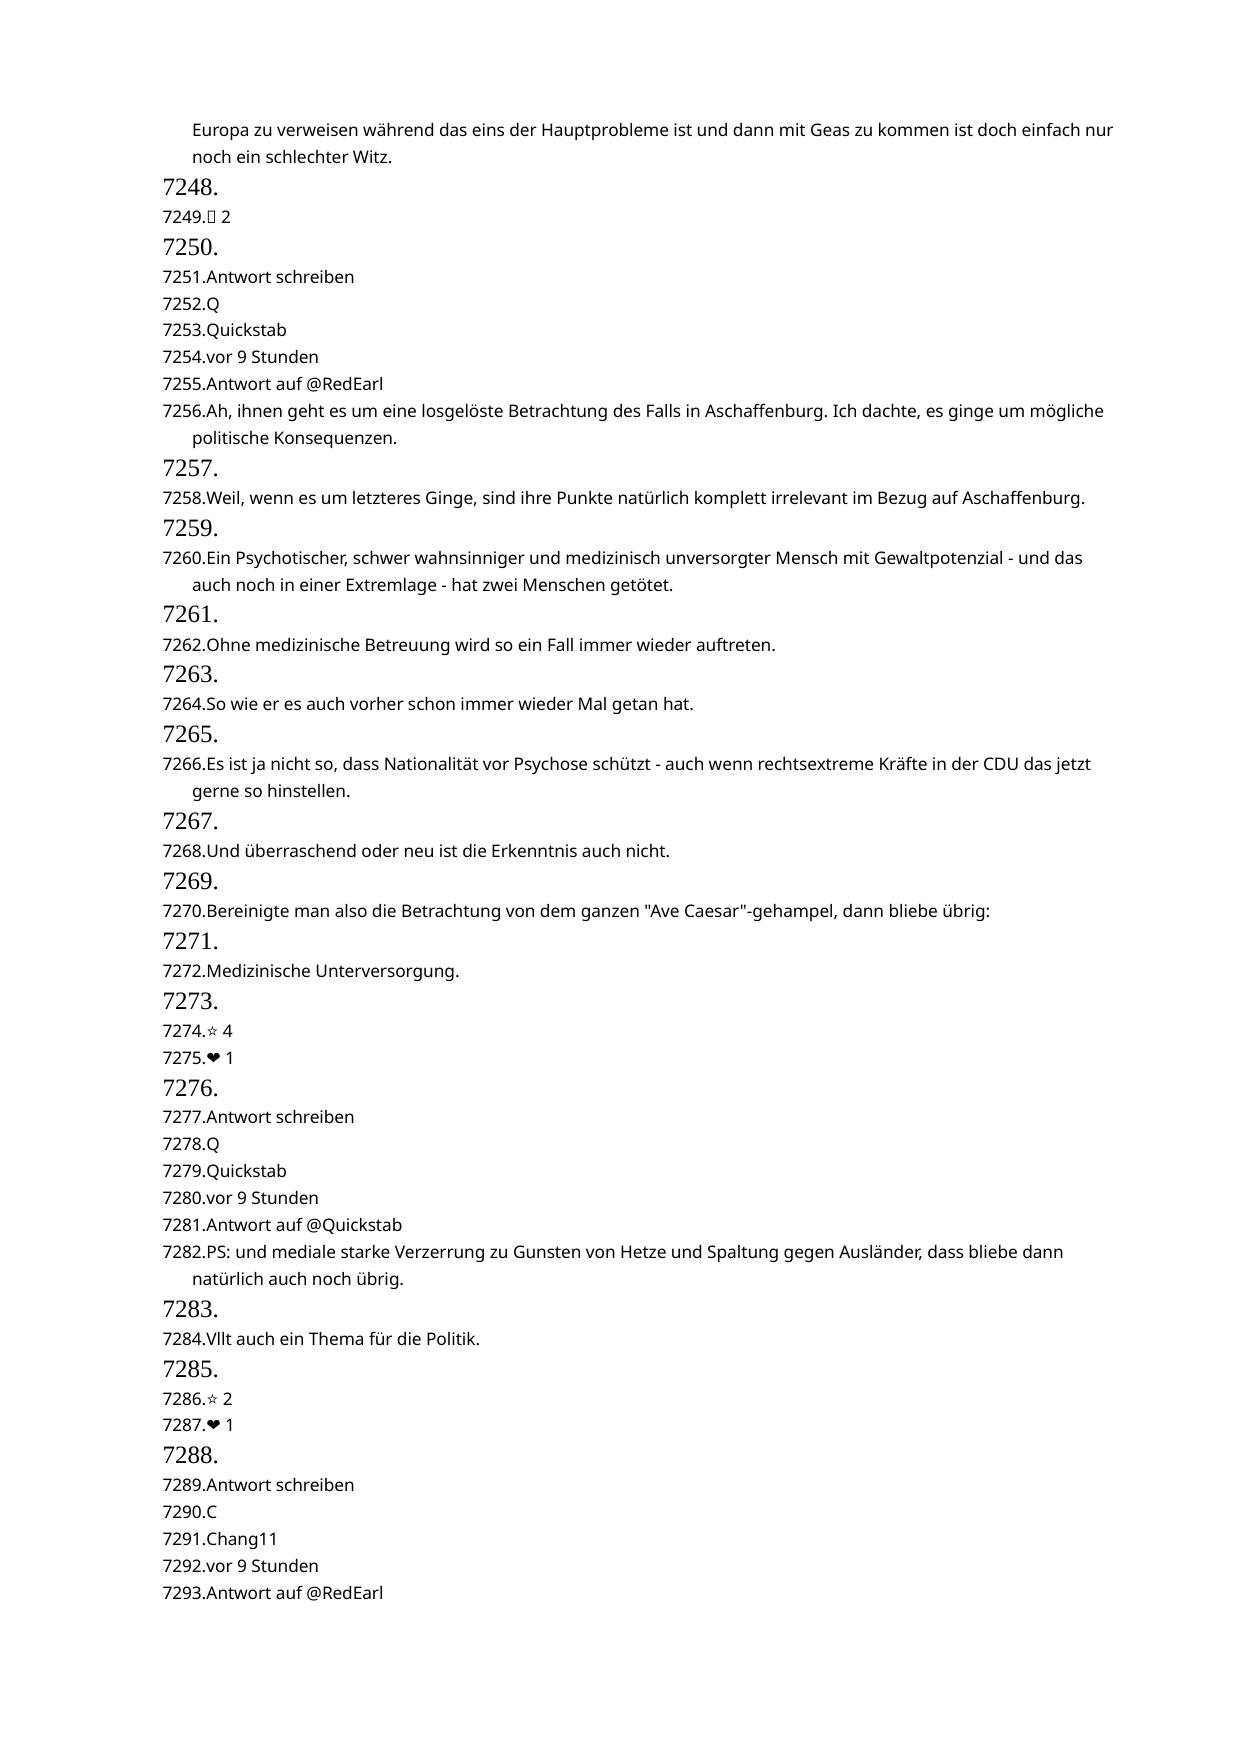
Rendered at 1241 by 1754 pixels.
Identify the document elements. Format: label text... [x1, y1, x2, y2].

list Antwort schreiben [162, 1473, 1122, 1497]
list ❤️ 1 [162, 1413, 1122, 1437]
list Antwort schreiben [162, 1106, 1122, 1129]
list Antwort schreiben [162, 265, 1122, 288]
list Und überraschend oder neu ist die Erkenntnis auch nicht. [162, 839, 1122, 863]
list Es ist ja nicht so, dass Nationalität vor Psychose schützt - auch wenn rechtsextreme Kräfte in der CDU das jetzt gerne so hinstellen. [162, 752, 1122, 803]
list vor 9 Stunden [162, 345, 1122, 369]
list 🤨 2 [162, 205, 1122, 228]
list Weil, wenn es um letzteres Ginge, sind ihre Punkte natürlich komplett irrelevant im Bezug auf Aschaffenburg. [162, 486, 1122, 509]
list Antwort auf @RedEarl [162, 1581, 1122, 1604]
list Ah, ihnen geht es um eine losgelöste Betrachtung des Falls in Aschaffenburg. Ich dachte, es ginge um mögliche politische Konsequenzen. [162, 399, 1122, 449]
list Quickstab [162, 1159, 1122, 1183]
list Antwort auf @RedEarl [162, 372, 1122, 396]
list Antwort auf @Quickstab [162, 1213, 1122, 1237]
list vor 9 Stunden [162, 1554, 1122, 1577]
list Bereinigte man also die Betrachtung von dem ganzen "Ave Caesar"-gehampel, dann bliebe übrig: [162, 899, 1122, 922]
list vor 9 Stunden [162, 1186, 1122, 1210]
list Medizinische Unterversorgung. [162, 959, 1122, 982]
list C [162, 1500, 1122, 1524]
list ❤️ 1 [162, 1046, 1122, 1069]
list Quickstab [162, 318, 1122, 342]
list Ein Psychotischer, schwer wahnsinniger und medizinisch unversorgter Mensch mit Gewaltpotenzial - und das auch noch in einer Extremlage - hat zwei Menschen getötet. [162, 546, 1122, 596]
list Q [162, 292, 1122, 315]
list Q [162, 1132, 1122, 1156]
list So wie er es auch vorher schon immer wieder Mal getan hat. [162, 692, 1122, 716]
list ⭐️ 4 [162, 1019, 1122, 1042]
list Vllt auch ein Thema für die Politik. [162, 1327, 1122, 1350]
list Chang11 [162, 1527, 1122, 1551]
list Ohne medizinische Betreuung wird so ein Fall immer wieder auftreten. [162, 633, 1122, 656]
list Europa zu verweisen während das eins der Hauptprobleme ist und dann mit Geas zu kommen ist doch einfach nur noch ein schlechter Witz. [162, 118, 1122, 168]
list ⭐️ 2 [162, 1387, 1122, 1410]
list PS: und mediale starke Verzerrung zu Gunsten von Hetze und Spaltung gegen Ausländer, dass bliebe dann natürlich auch noch übrig. [162, 1240, 1122, 1290]
